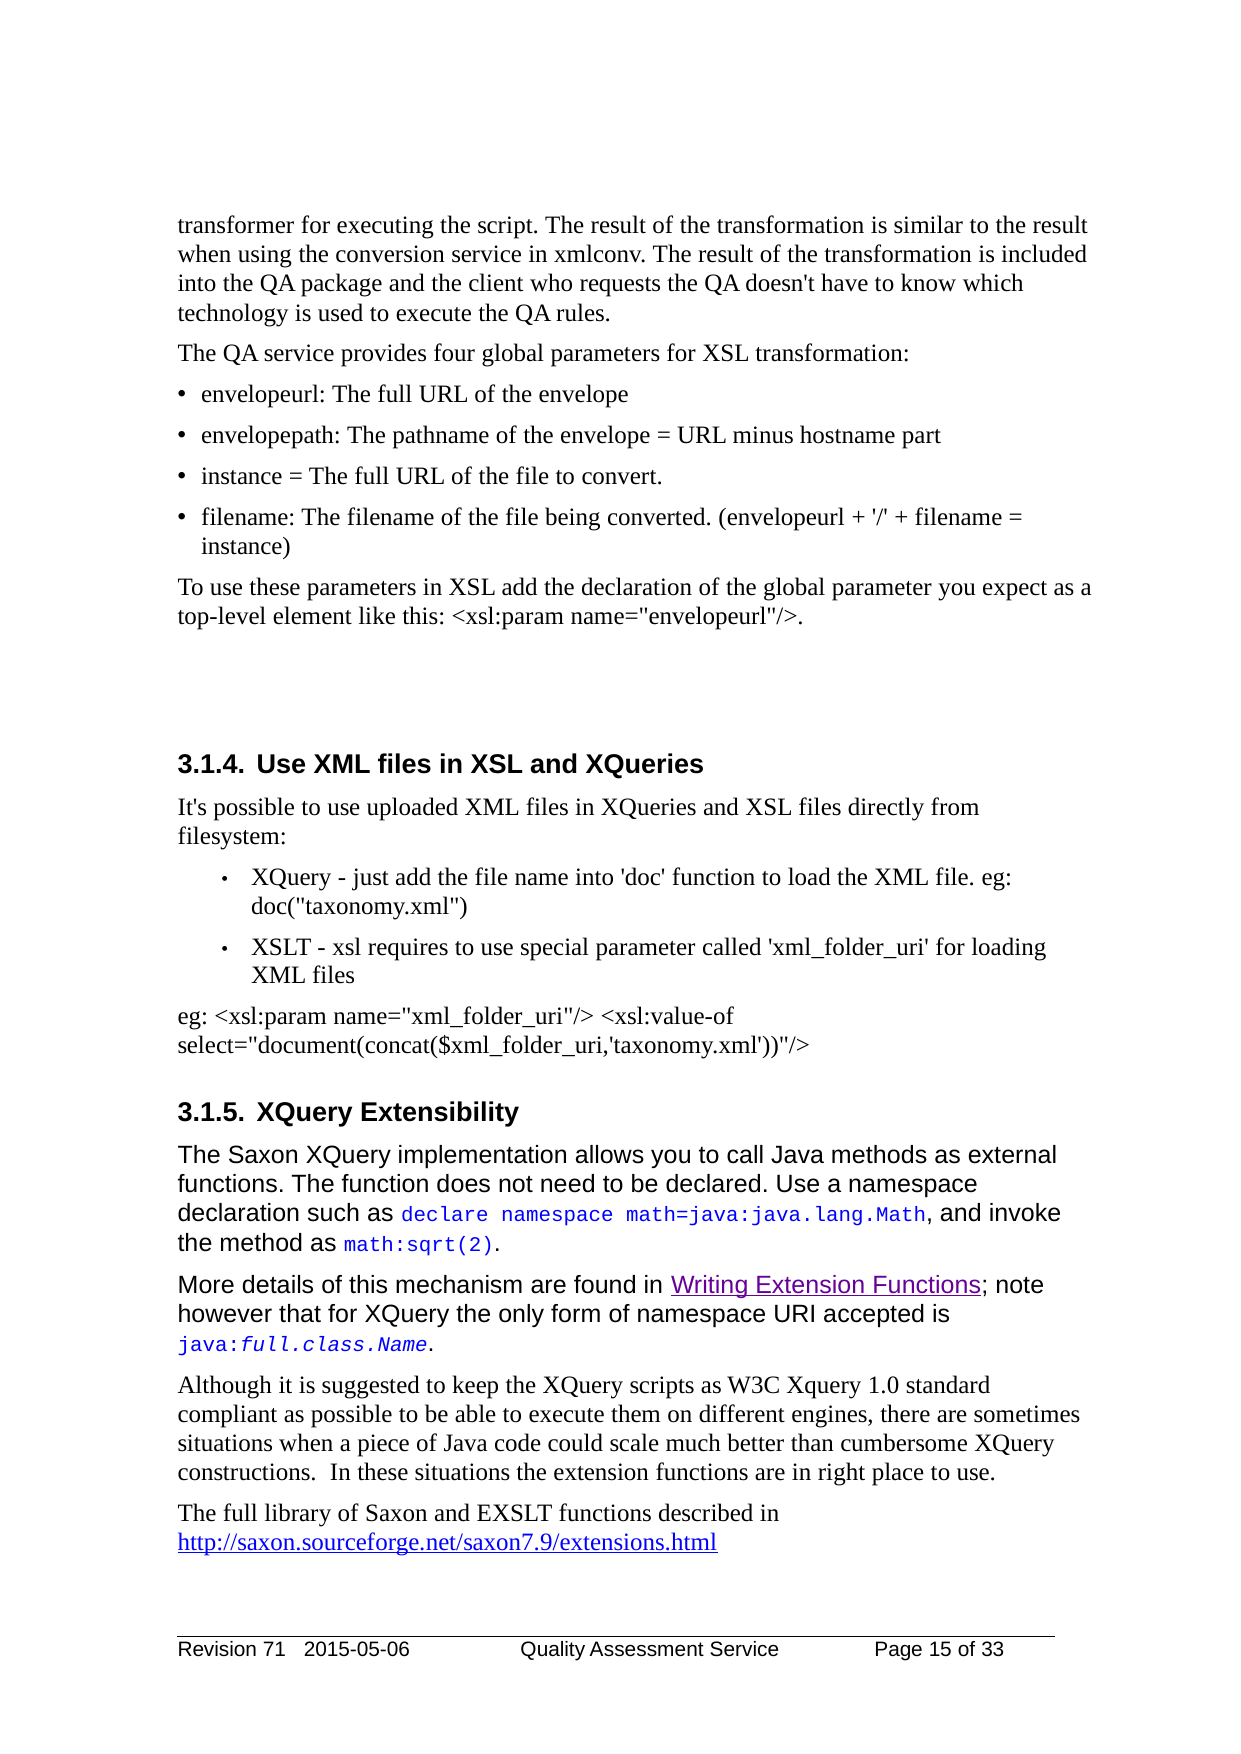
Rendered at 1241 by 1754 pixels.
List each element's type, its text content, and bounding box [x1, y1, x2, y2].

list instance = The full URL of the file to convert. [177, 461, 1092, 490]
text The full library of Saxon and EXSLT functions described in http://saxon.sourceforge.net/saxon7.9/extensions.html [177, 1497, 1092, 1556]
list envelopepath: The pathname of the envelope = URL minus hostname part [177, 420, 1092, 449]
list envelopeurl: The full URL of the envelope [177, 379, 1092, 408]
list filename: The filename of the file being converted. (envelopeurl + '/' + filename = instance) [177, 502, 1092, 560]
list XQuery - just add the file name into 'doc' function to load the XML file. eg: doc("taxonomy.xml") [221, 861, 1092, 919]
text It's possible to use uploaded XML files in XQueries and XSL files directly from filesystem: [177, 792, 1092, 850]
text The QA service provides four global parameters for XSL transformation: [177, 338, 1092, 367]
text eg: <xsl:param name="xml_folder_uri"/> <xsl:value-of select="document(concat($xml_folder_uri,'taxonomy.xml'))"/> [177, 1001, 1092, 1059]
subtitle XQuery Extensibility [177, 1096, 1092, 1127]
text The Saxon XQuery implementation allows you to call Java methods as external functions. The function does not need to be declared. Use a namespace declaration such as declare namespace math=java:java.lang.Math, and invoke the method as math:sqrt(2). [177, 1140, 1092, 1258]
text To use these parameters in XSL add the declaration of the global parameter you expect as a top-level element like this: <xsl:param name="envelopeurl"/>. [177, 571, 1092, 629]
subtitle Use XML files in XSL and XQueries [177, 748, 1092, 779]
text Although it is suggested to keep the XQuery scripts as W3C Xquery 1.0 standard compliant as possible to be able to execute them on different engines, there are sometimes situations when a piece of Java code could scale much better than cumbersome XQuery constructions. In these situations the extension functions are in right place to use. [177, 1369, 1092, 1486]
text transformer for executing the script. The result of the transformation is similar to the result when using the conversion service in xmlconv. The result of the transformation is included into the QA package and the client who requests the QA doesn't have to know which technology is used to execute the QA rules. [177, 210, 1092, 326]
list XSLT - xsl requires to use special parameter called 'xml_folder_uri' for loading XML files [221, 931, 1092, 989]
text More details of this mechanism are found in Writing Extension Functions; note however that for XQuery the only form of namespace URI accepted is java:full.class.Name. [177, 1269, 1092, 1358]
